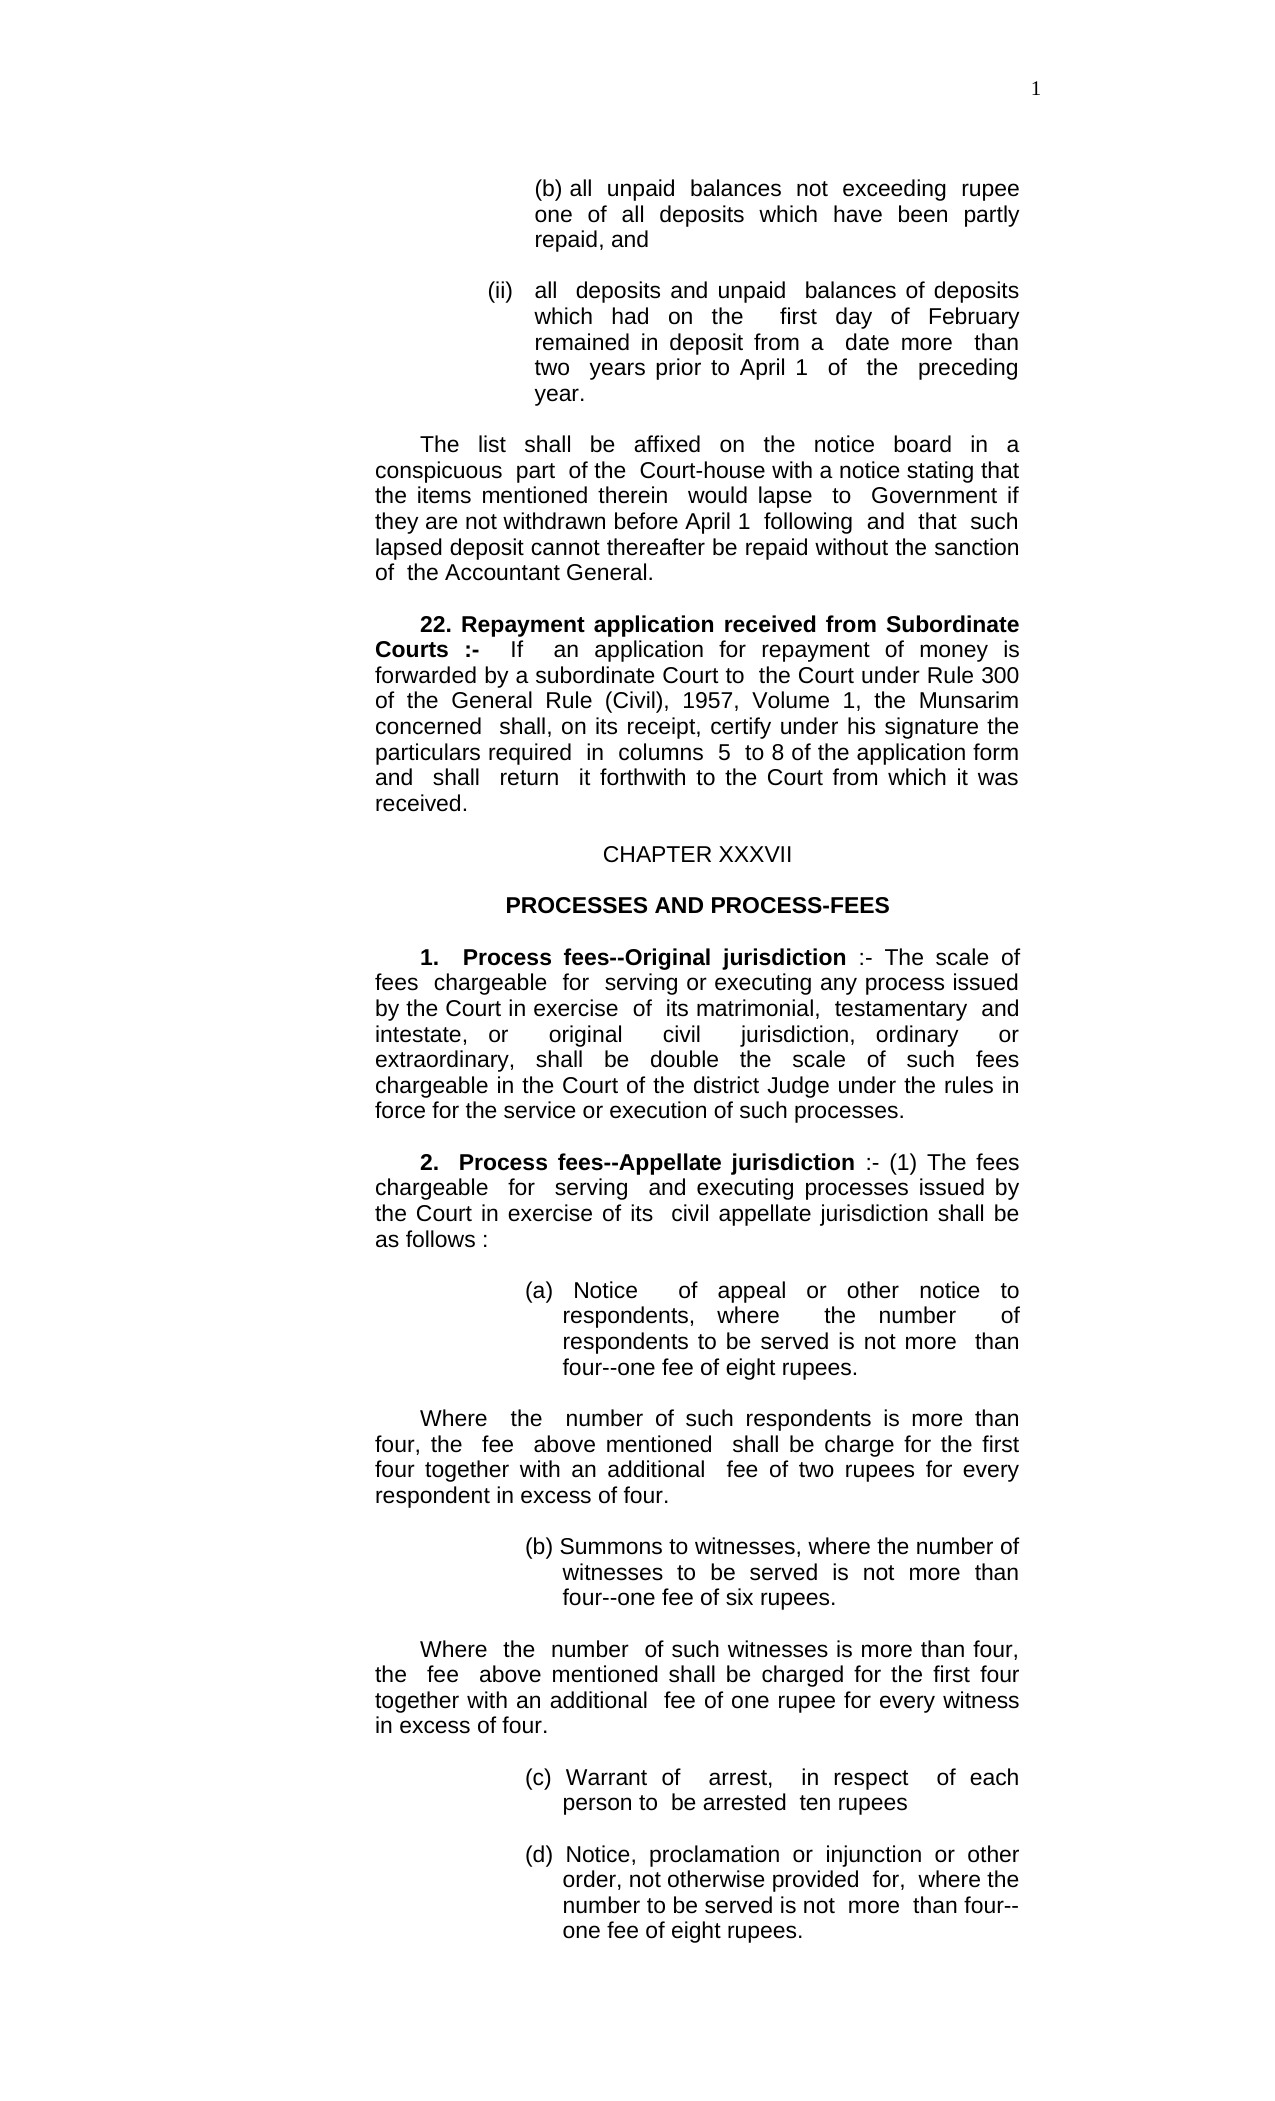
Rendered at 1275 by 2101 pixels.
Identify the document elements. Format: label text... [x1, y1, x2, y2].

text Where the number of such witnesses is more than four, the fee above mentioned shall be charged for the first four together with an additional fee of one rupee for every witness in excess of four. [375, 1636, 1020, 1739]
text (b) Summons to witnesses, where the number of witnesses to be served is not more than four--one fee of six rupees. [525, 1534, 1020, 1611]
text (ii) all deposits and unpaid balances of deposits which had on the first day of February remained in deposit from a date more than two years prior to April 1 of the preceding year. [487, 278, 1020, 406]
text 22. Repayment application received from Subordinate Courts :- If an application for repayment of money is forwarded by a subordinate Court to the Court under Rule 300 of the General Rule (Civil), 1957, Volume 1, the Munsarim concerned shall, on its receipt, certify under his signature the particulars required in columns 5 to 8 of the application form and shall return it forthwith to the Court from which it was received. [375, 611, 1020, 816]
text (c) Warrant of arrest, in respect of each person to be arrested ten rupees [525, 1764, 1020, 1816]
text CHAPTER XXXVII [375, 842, 1020, 867]
text 1. Process fees--Original jurisdiction :- The scale of fees chargeable for serving or executing any process issued by the Court in exercise of its matrimonial, testamentary and intestate, or original civil jurisdiction, ordinary or extraordinary, shall be double the scale of such fees chargeable in the Court of the district Judge under the rules in force for the service or execution of such processes. [375, 944, 1020, 1124]
text (a) Notice of appeal or other notice to respondents, where the number of respondents to be served is not more than four--one fee of eight rupees. [525, 1277, 1020, 1380]
text (d) Notice, proclamation or injunction or other order, not otherwise provided for, where the number to be served is not more than four--one fee of eight rupees. [525, 1841, 1020, 1944]
text The list shall be affixed on the notice board in a conspicuous part of the Court-house with a notice stating that the items mentioned therein would lapse to Government if they are not withdrawn before April 1 following and that such lapsed deposit cannot thereafter be repaid without the sanction of the Accountant General. [375, 432, 1020, 586]
text (b) all unpaid balances not exceeding rupee one of all deposits which have been partly repaid, and [534, 176, 1020, 252]
text Where the number of such respondents is more than four, the fee above mentioned shall be charge for the first four together with an additional fee of two rupees for every respondent in excess of four. [375, 1406, 1020, 1508]
text PROCESSES AND PROCESS-FEES [375, 893, 1020, 919]
text 2. Process fees--Appellate jurisdiction :- (1) The fees chargeable for serving and executing processes issued by the Court in exercise of its civil appellate jurisdiction shall be as follows : [375, 1149, 1020, 1252]
